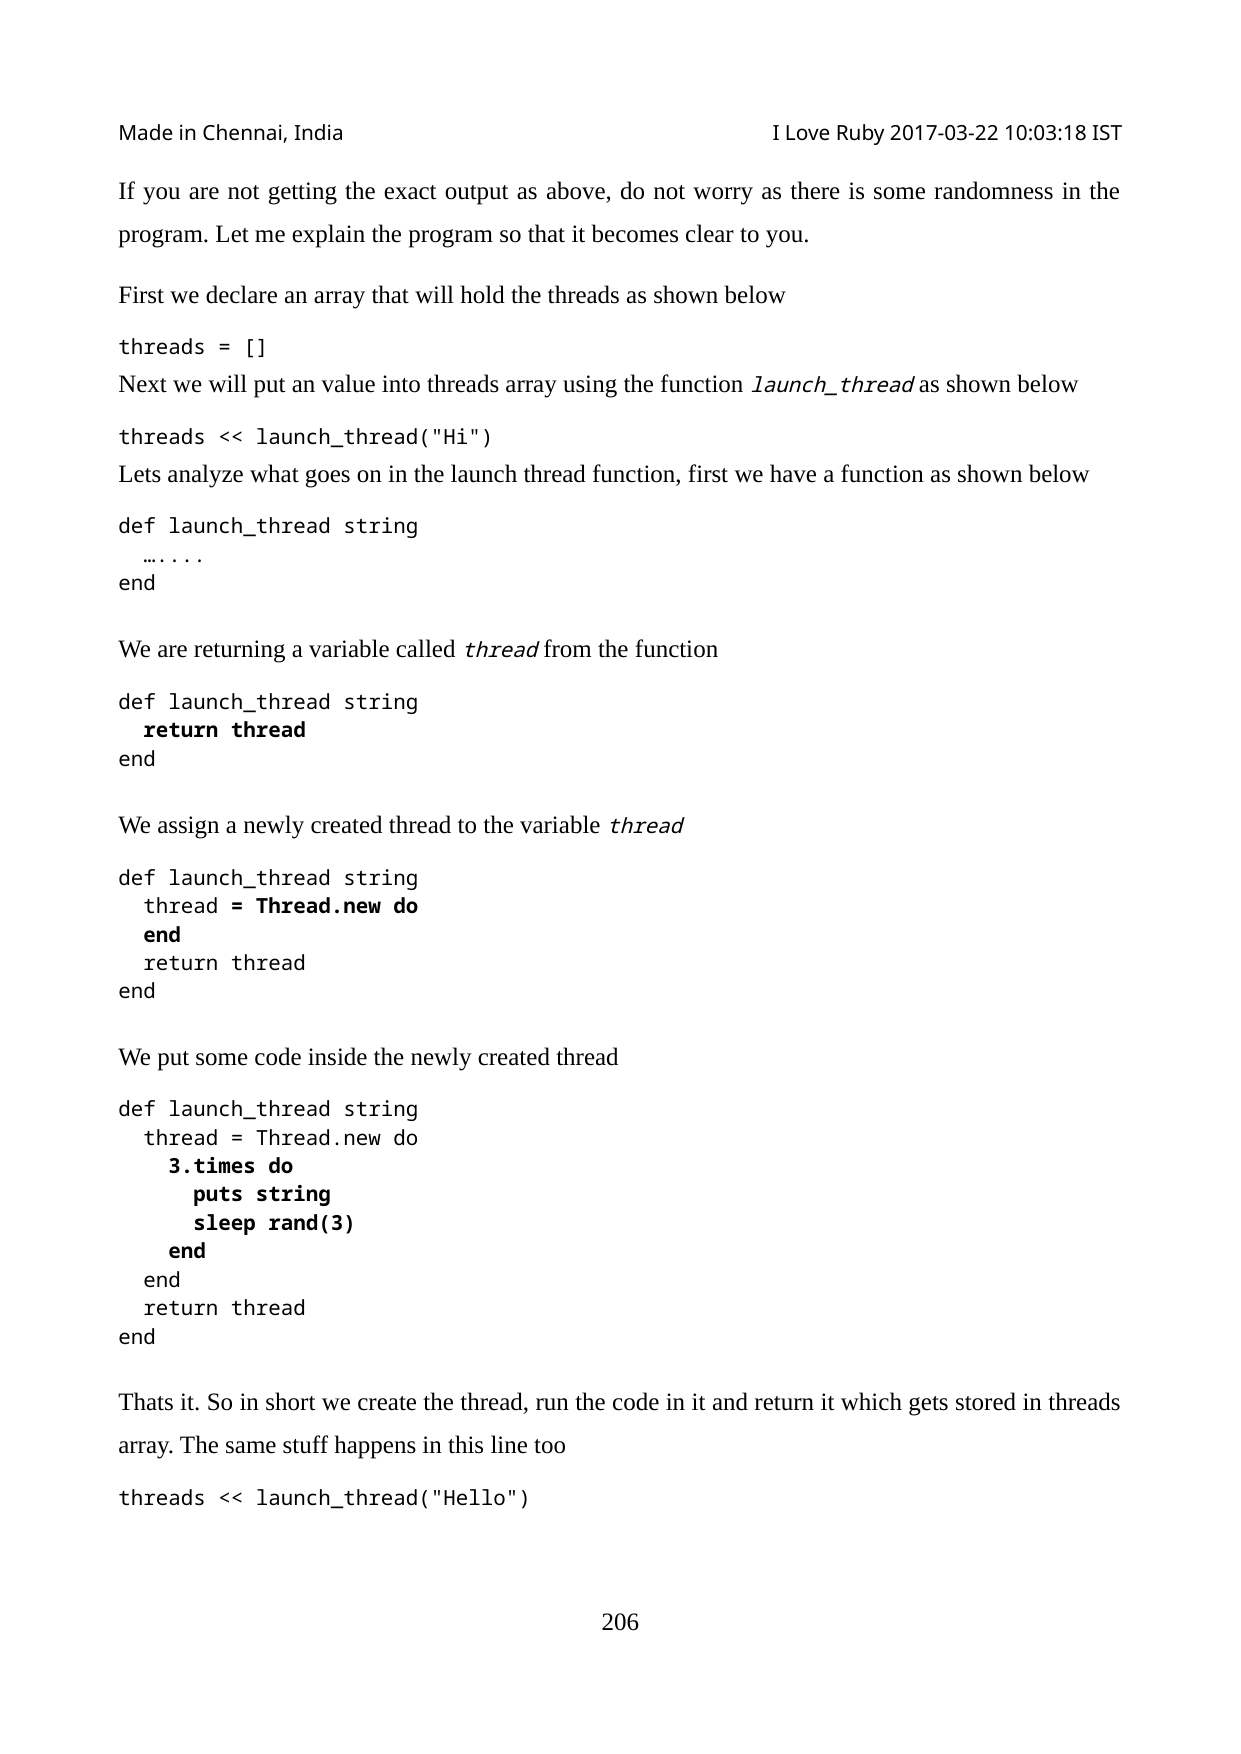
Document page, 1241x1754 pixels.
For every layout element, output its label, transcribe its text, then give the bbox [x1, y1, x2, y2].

text end [118, 1322, 1122, 1350]
text Thats it. So in short we create the thread, run the code in it and return it which gets stored in threads array. The same stuff happens in this line too [118, 1387, 1122, 1459]
text 3.times do [118, 1151, 1122, 1179]
text def launch_thread string [118, 1094, 1122, 1123]
text return thread [118, 948, 1122, 977]
text def launch_thread string [118, 863, 1122, 891]
text We assign a newly created thread to the variable thread [118, 810, 1122, 839]
text return thread [118, 716, 1122, 744]
text First we declare an array that will hold the threads as shown below [118, 280, 1122, 309]
text return thread [118, 1293, 1122, 1322]
text end [118, 744, 1122, 772]
text threads = [] [118, 332, 1122, 360]
text We are returning a variable called thread from the function [118, 634, 1122, 664]
text threads << launch_thread("Hello") [118, 1483, 1122, 1511]
text end [118, 1265, 1122, 1293]
text thread = Thread.new do [118, 1123, 1122, 1151]
text puts string [118, 1179, 1122, 1208]
text end [118, 568, 1122, 597]
text threads << launch_thread("Hi") [118, 422, 1122, 451]
text end [118, 977, 1122, 1005]
text We put some code inside the newly created thread [118, 1042, 1122, 1071]
text ….... [118, 540, 1122, 568]
text thread = Thread.new do [118, 891, 1122, 920]
text If you are not getting the exact output as above, do not worry as there is some randomness in the program. Let me explain the program so that it becomes clear to you. [118, 176, 1122, 248]
text sleep rand(3) [118, 1208, 1122, 1236]
text Lets analyze what goes on in the launch thread function, first we have a function as shown below [118, 459, 1122, 488]
text Next we will put an value into threads array using the function launch_thread as shown below [118, 369, 1122, 399]
text def launch_thread string [118, 512, 1122, 540]
text end [118, 920, 1122, 948]
text end [118, 1236, 1122, 1265]
text def launch_thread string [118, 687, 1122, 716]
